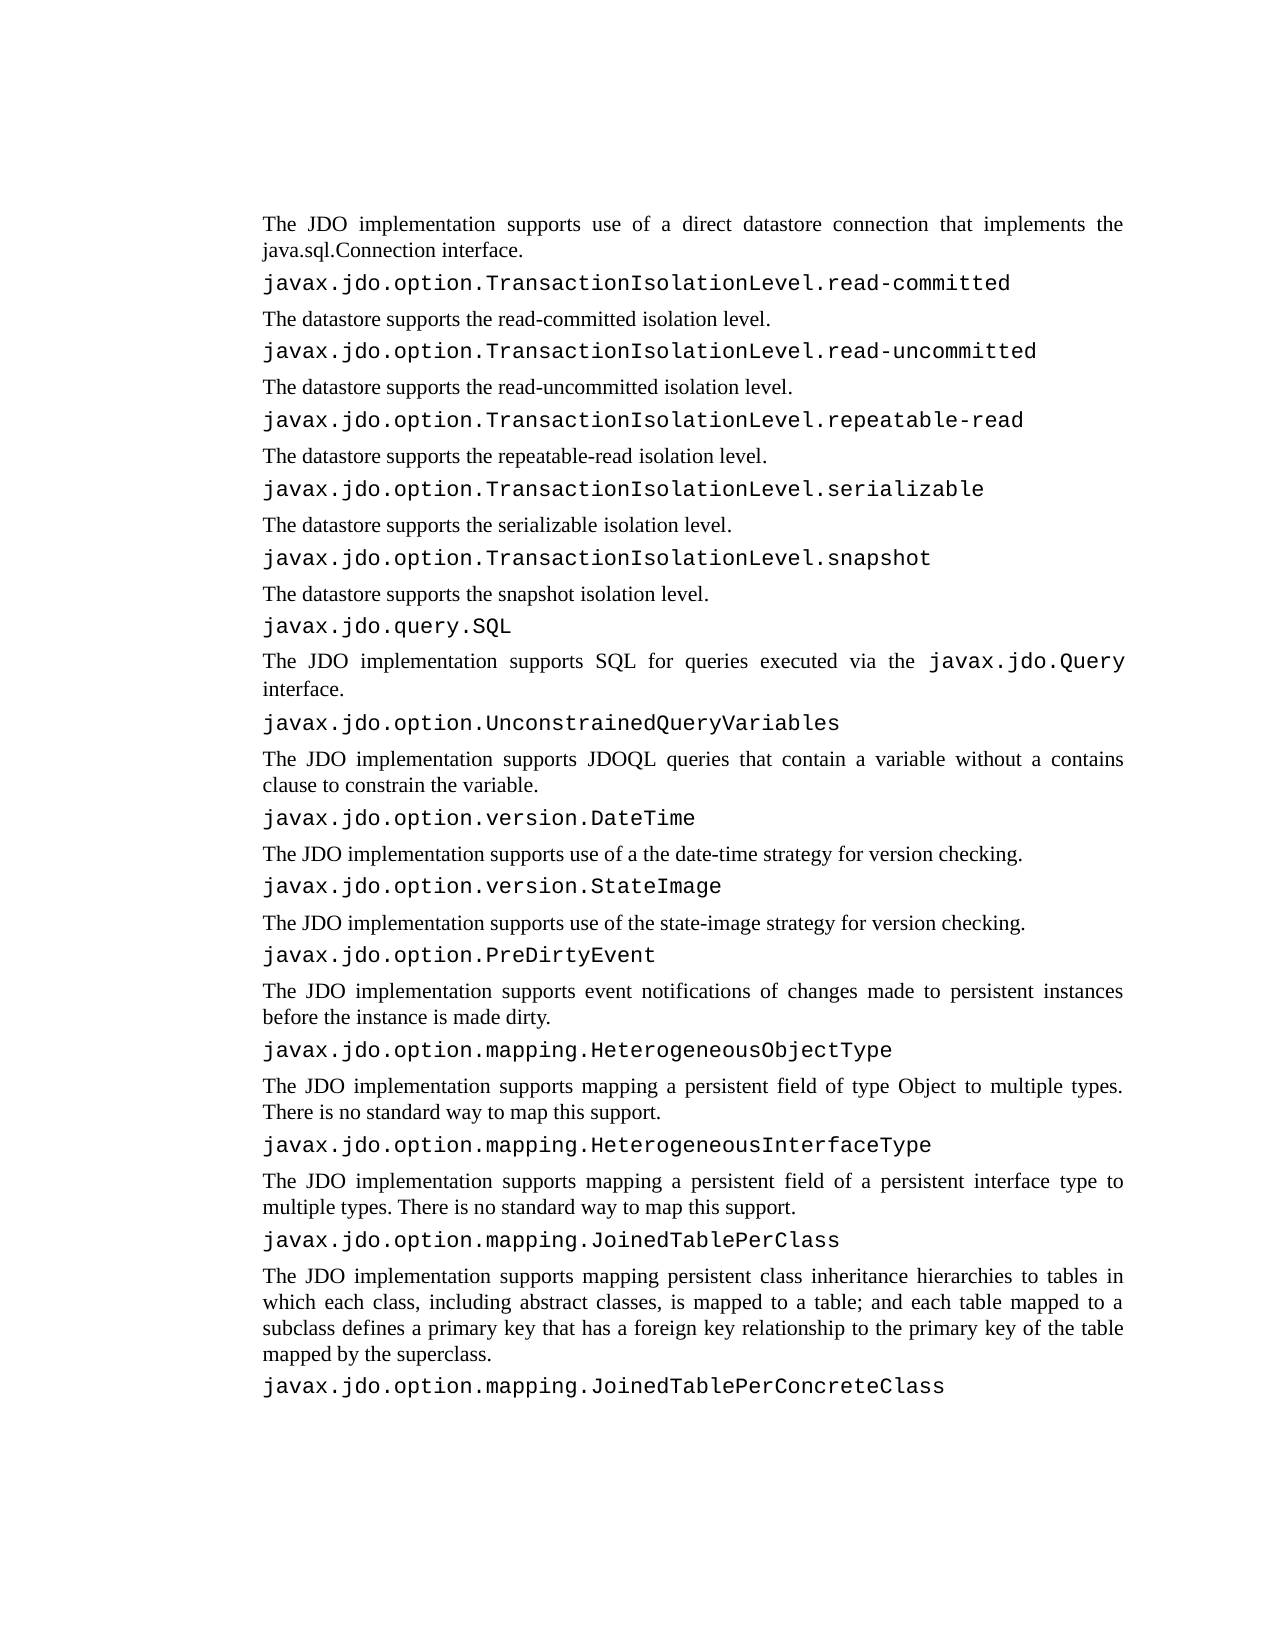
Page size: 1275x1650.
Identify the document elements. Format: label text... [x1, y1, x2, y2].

text javax.jdo.option.TransactionIsolationLevel.serializable [262, 477, 1125, 503]
text The JDO implementation supports SQL for queries executed via the javax.jdo.Query interface. [262, 648, 1125, 702]
text The JDO implementation supports JDOQL queries that contain a variable without a contains clause to constrain the variable. [262, 745, 1125, 797]
text javax.jdo.option.mapping.JoinedTablePerConcreteClass [262, 1374, 1125, 1400]
text javax.jdo.option.UnconstrainedQueryVariables] [262, 710, 1125, 737]
text The JDO implementation supports use of a direct datastore connection that implements the java.sql.Connection interface. [262, 210, 1125, 262]
text The JDO implementation supports mapping a persistent field of type Object to multiple types. There is no standard way to map this support. [262, 1072, 1125, 1124]
text javax.jdo.option.PreDirtyEvent [262, 943, 1125, 969]
text The JDO implementation supports event notifications of changes made to persistent instances before the instance is made dirty. [262, 977, 1125, 1029]
text The JDO implementation supports mapping persistent class inheritance hierarchies to tables in which each class, including abstract classes, is mapped to a table; and each table mapped to a subclass defines a primary key that has a foreign key relationship to the primary key of the table mapped by the superclass. [262, 1262, 1125, 1366]
text javax.jdo.option.TransactionIsolationLevel.snapshot [262, 545, 1125, 571]
text javax.jdo.option.TransactionIsolationLevel.read-committed [262, 270, 1125, 296]
text The JDO implementation supports use of a the date-time strategy for version checking. [262, 840, 1125, 866]
text The JDO implementation supports mapping a persistent field of a persistent interface type to multiple types. There is no standard way to map this support. [262, 1167, 1125, 1219]
text javax.jdo.query.SQL [262, 614, 1125, 640]
text The datastore supports the read-uncommitted isolation level. [262, 373, 1125, 399]
text javax.jdo.option.version.StateImage [262, 874, 1125, 900]
text javax.jdo.option.version.DateTime [262, 806, 1125, 832]
text The JDO implementation supports use of the state-image strategy for version checking. [262, 909, 1125, 935]
text javax.jdo.option.mapping.JoinedTablePerClass [262, 1227, 1125, 1253]
text javax.jdo.option.TransactionIsolationLevel.read-uncommitted [262, 339, 1125, 365]
text javax.jdo.option.mapping.HeterogeneousObjectType [262, 1038, 1125, 1064]
text The datastore supports the serializable isolation level. [262, 511, 1125, 537]
text javax.jdo.option.TransactionIsolationLevel.repeatable-read [262, 408, 1125, 434]
text The datastore supports the snapshot isolation level. [262, 580, 1125, 606]
text The datastore supports the read-committed isolation level. [262, 305, 1125, 331]
text The datastore supports the repeatable-read isolation level. [262, 442, 1125, 468]
text javax.jdo.option.mapping.HeterogeneousInterfaceType [262, 1133, 1125, 1159]
